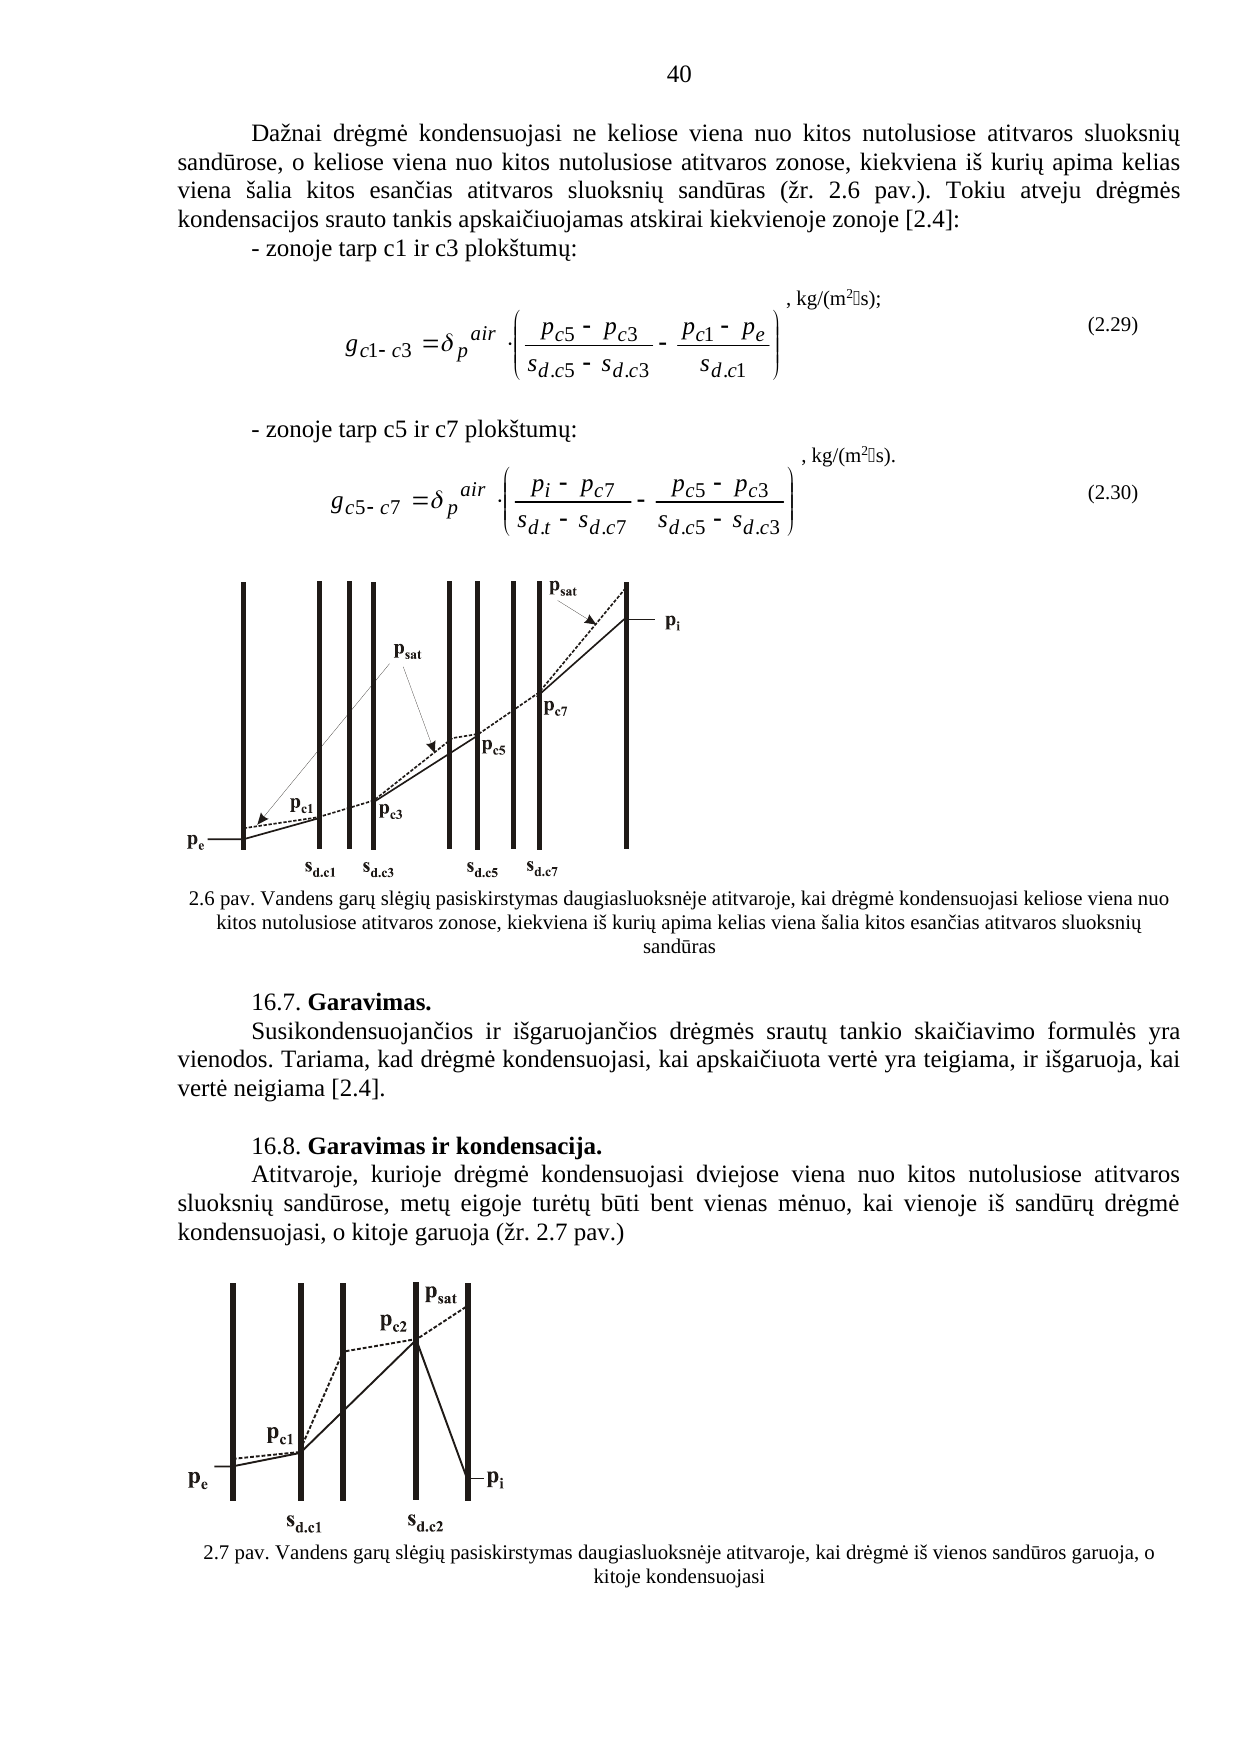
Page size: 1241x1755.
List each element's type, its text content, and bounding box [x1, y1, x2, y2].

table_header (2.29) [1045, 262, 1181, 385]
text Susikondensuojančios ir išgaruojančios drėgmės srautų tankio skaičiavimo formulės yra vienodos. Tariama, kad drėgmė kondensuojasi, kai apskaičiuota vertė yra teigiama, ir išgaruoja, kai vertė neigiama [2.4]. [177, 1016, 1181, 1102]
table_header (2.30) [1045, 443, 1181, 542]
text - zonoje tarp c5 ir c7 plokštumų: [177, 414, 1181, 443]
text 2.7 pav. Vandens garų slėgių pasiskirstymas daugiasluoksnėje atitvaroje, kai drėgmė iš vienos sandūros garuoja, o kitoje kondensuojasi [177, 1540, 1181, 1588]
text 16.8. Garavimas ir kondensacija. [177, 1131, 1181, 1159]
table_header , kg/(m2s); [177, 262, 1044, 385]
table_header , kg/(m2s). [177, 443, 1044, 542]
text - zonoje tarp c1 ir c3 plokštumų: [177, 233, 1181, 262]
text 2.6 pav. Vandens garų slėgių pasiskirstymas daugiasluoksnėje atitvaroje, kai drėgmė kondensuojasi keliose viena nuo kitos nutolusiose atitvaros zonose, kiekviena iš kurių apima kelias viena šalia kitos esančias atitvaros sluoksnių sandūras [177, 886, 1181, 958]
text Dažnai drėgmė kondensuojasi ne keliose viena nuo kitos nutolusiose atitvaros sluoksnių sandūrose, o keliose viena nuo kitos nutolusiose atitvaros zonose, kiekviena iš kurių apima kelias viena šalia kitos esančias atitvaros sluoksnių sandūras (žr. 2.6 pav.). Tokiu atveju drėgmės kondensacijos srauto tankis apskaičiuojamas atskirai kiekvienoje zonoje [2.4]: [177, 118, 1181, 233]
text Atitvaroje, kurioje drėgmė kondensuojasi dviejose viena nuo kitos nutolusiose atitvaros sluoksnių sandūrose, metų eigoje turėtų būti bent vienas mėnuo, kai vienoje iš sandūrų drėgmė kondensuojasi, o kitoje garuoja (žr. 2.7 pav.) [177, 1159, 1181, 1246]
text 16.7. Garavimas. [177, 987, 1181, 1016]
